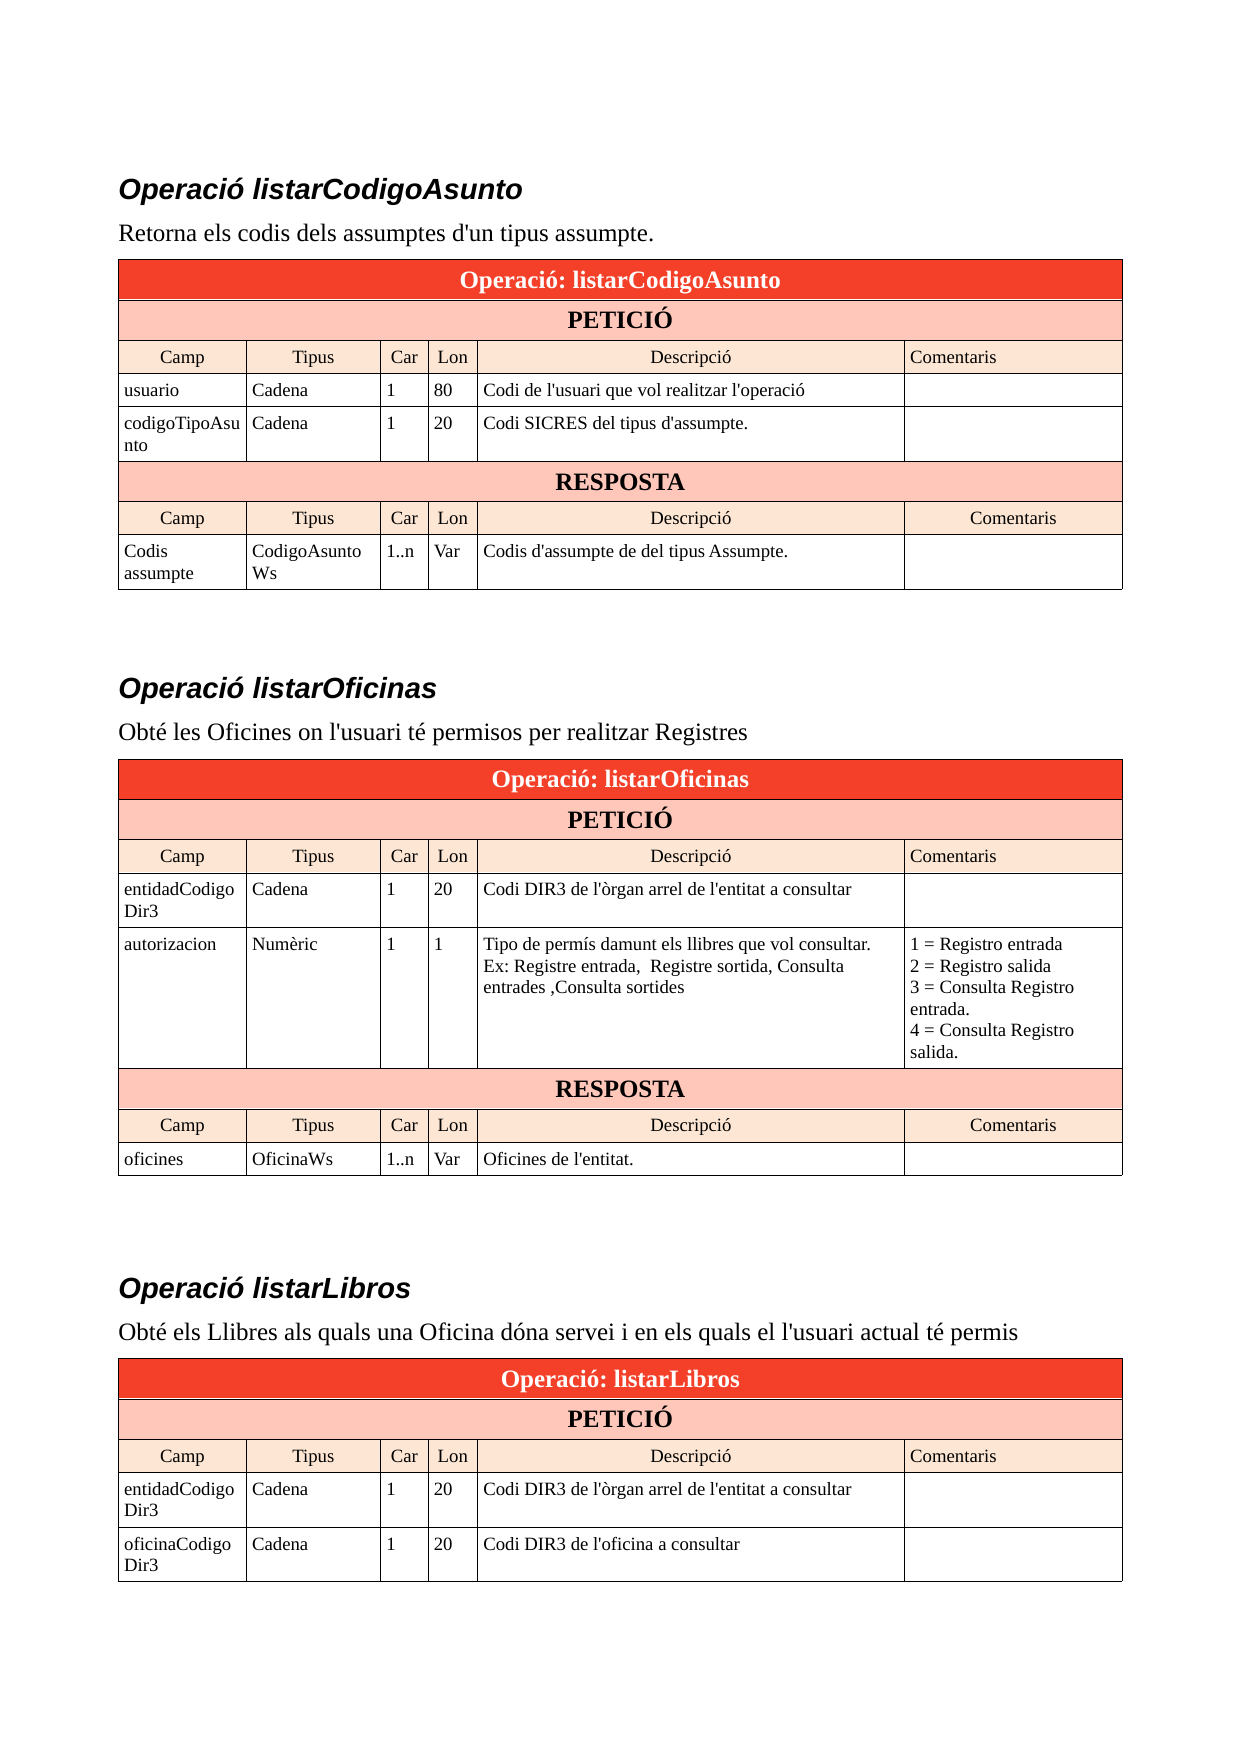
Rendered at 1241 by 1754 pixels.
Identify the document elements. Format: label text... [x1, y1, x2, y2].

table_cell Codi DIR3 de l'òrgan arrel de l'entitat a consultar [478, 1473, 904, 1527]
table_cell Tipus [247, 840, 380, 872]
table_cell [905, 1143, 1122, 1175]
table_cell [905, 874, 1122, 927]
table_cell [905, 1473, 1122, 1527]
table_cell Oficines de l'entitat. [478, 1143, 904, 1175]
table_cell entidadCodigoDir3 [119, 874, 246, 927]
table_cell Camp [119, 341, 246, 373]
table_cell Car [381, 341, 428, 373]
table_cell Tipus [247, 341, 380, 373]
table_cell Tipus [247, 502, 380, 534]
table_cell Comentaris [905, 341, 1122, 373]
table_cell Cadena [247, 874, 380, 927]
table_cell oficinaCodigoDir3 [119, 1528, 246, 1581]
table_cell Cadena [247, 1473, 380, 1527]
table_cell CodigoAsuntoWs [247, 535, 380, 589]
table_header Operació: listarOficinas [119, 760, 1122, 799]
text Retorna els codis dels assumptes d'un tipus assumpte. [118, 218, 1122, 247]
table_cell Comentaris [905, 840, 1122, 872]
table_cell PETICIÓ [119, 800, 1122, 839]
table_cell Codis assumpte [119, 535, 246, 589]
text Obté els Llibres als quals una Oficina dóna servei i en els quals el l'usuari actual té permis [118, 1317, 1122, 1346]
table_cell [905, 407, 1122, 461]
table_cell 1 = Registro entrada 2 = Registro salida 3 = Consulta Registro entrada. 4 = Consulta Registro salida. [905, 928, 1122, 1068]
table_cell Car [381, 1440, 428, 1472]
table_cell 1 [381, 928, 428, 1068]
table_header Operació: listarLibros [119, 1359, 1122, 1398]
table_cell 1 [381, 407, 428, 461]
table_cell Descripció [478, 1110, 904, 1142]
table_cell Cadena [247, 407, 380, 461]
table_cell Cadena [247, 1528, 380, 1581]
table_cell Codi DIR3 de l'oficina a consultar [478, 1528, 904, 1581]
table_cell 1 [381, 874, 428, 927]
subtitle Operació listarOficinas [118, 671, 1122, 705]
table_cell Numèric [247, 928, 380, 1068]
table_cell OficinaWs [247, 1143, 380, 1175]
table_cell Codis d'assumpte de del tipus Assumpte. [478, 535, 904, 589]
table_cell Comentaris [905, 502, 1122, 534]
table_cell 20 [429, 874, 477, 927]
table_cell [905, 374, 1122, 406]
table_cell entidadCodigoDir3 [119, 1473, 246, 1527]
table_cell RESPOSTA [119, 462, 1122, 501]
table_cell Car [381, 1110, 428, 1142]
table_header Operació: listarCodigoAsunto [119, 260, 1122, 299]
table_cell oficines [119, 1143, 246, 1175]
table_cell RESPOSTA [119, 1069, 1122, 1108]
subtitle Operació listarLibros [118, 1271, 1122, 1304]
table_cell Tipo de permís damunt els llibres que vol consultar. Ex: Registre entrada, Registre sortida, Consulta entrades ,Consulta sortides [478, 928, 904, 1068]
table_cell 1..n [381, 1143, 428, 1175]
table_cell Descripció [478, 840, 904, 872]
table_cell 1 [381, 374, 428, 406]
table_cell Lon [429, 502, 477, 534]
table_cell Var [429, 535, 477, 589]
table_cell Tipus [247, 1110, 380, 1142]
table_cell Descripció [478, 1440, 904, 1472]
table_cell Camp [119, 1440, 246, 1472]
table_cell 1 [381, 1473, 428, 1527]
table_cell 20 [429, 1528, 477, 1581]
table_cell Comentaris [905, 1110, 1122, 1142]
table_cell 80 [429, 374, 477, 406]
table_cell Descripció [478, 502, 904, 534]
table_cell Comentaris [905, 1440, 1122, 1472]
table_cell Var [429, 1143, 477, 1175]
table_cell Tipus [247, 1440, 380, 1472]
table_cell Car [381, 840, 428, 872]
table_cell [905, 1528, 1122, 1581]
table_cell 1 [381, 1528, 428, 1581]
table_cell PETICIÓ [119, 301, 1122, 340]
table_cell Cadena [247, 374, 380, 406]
table_cell Codi de l'usuari que vol realitzar l'operació [478, 374, 904, 406]
table_cell Lon [429, 1110, 477, 1142]
table_cell Lon [429, 1440, 477, 1472]
table_cell PETICIÓ [119, 1400, 1122, 1439]
table_cell Camp [119, 502, 246, 534]
table_cell autorizacion [119, 928, 246, 1068]
text Obté les Oficines on l'usuari té permisos per realitzar Registres [118, 717, 1122, 746]
table_cell Camp [119, 840, 246, 872]
table_cell usuario [119, 374, 246, 406]
subtitle Operació listarCodigoAsunto [118, 172, 1122, 205]
table_cell Lon [429, 840, 477, 872]
table_cell codigoTipoAsunto [119, 407, 246, 461]
table_cell Camp [119, 1110, 246, 1142]
table_cell Car [381, 502, 428, 534]
table_cell 20 [429, 1473, 477, 1527]
table_cell [905, 535, 1122, 589]
table_cell 1..n [381, 535, 428, 589]
table_cell Lon [429, 341, 477, 373]
table_cell 20 [429, 407, 477, 461]
table_cell 1 [429, 928, 477, 1068]
table_cell Codi SICRES del tipus d'assumpte. [478, 407, 904, 461]
table_cell Descripció [478, 341, 904, 373]
table_cell Codi DIR3 de l'òrgan arrel de l'entitat a consultar [478, 874, 904, 927]
